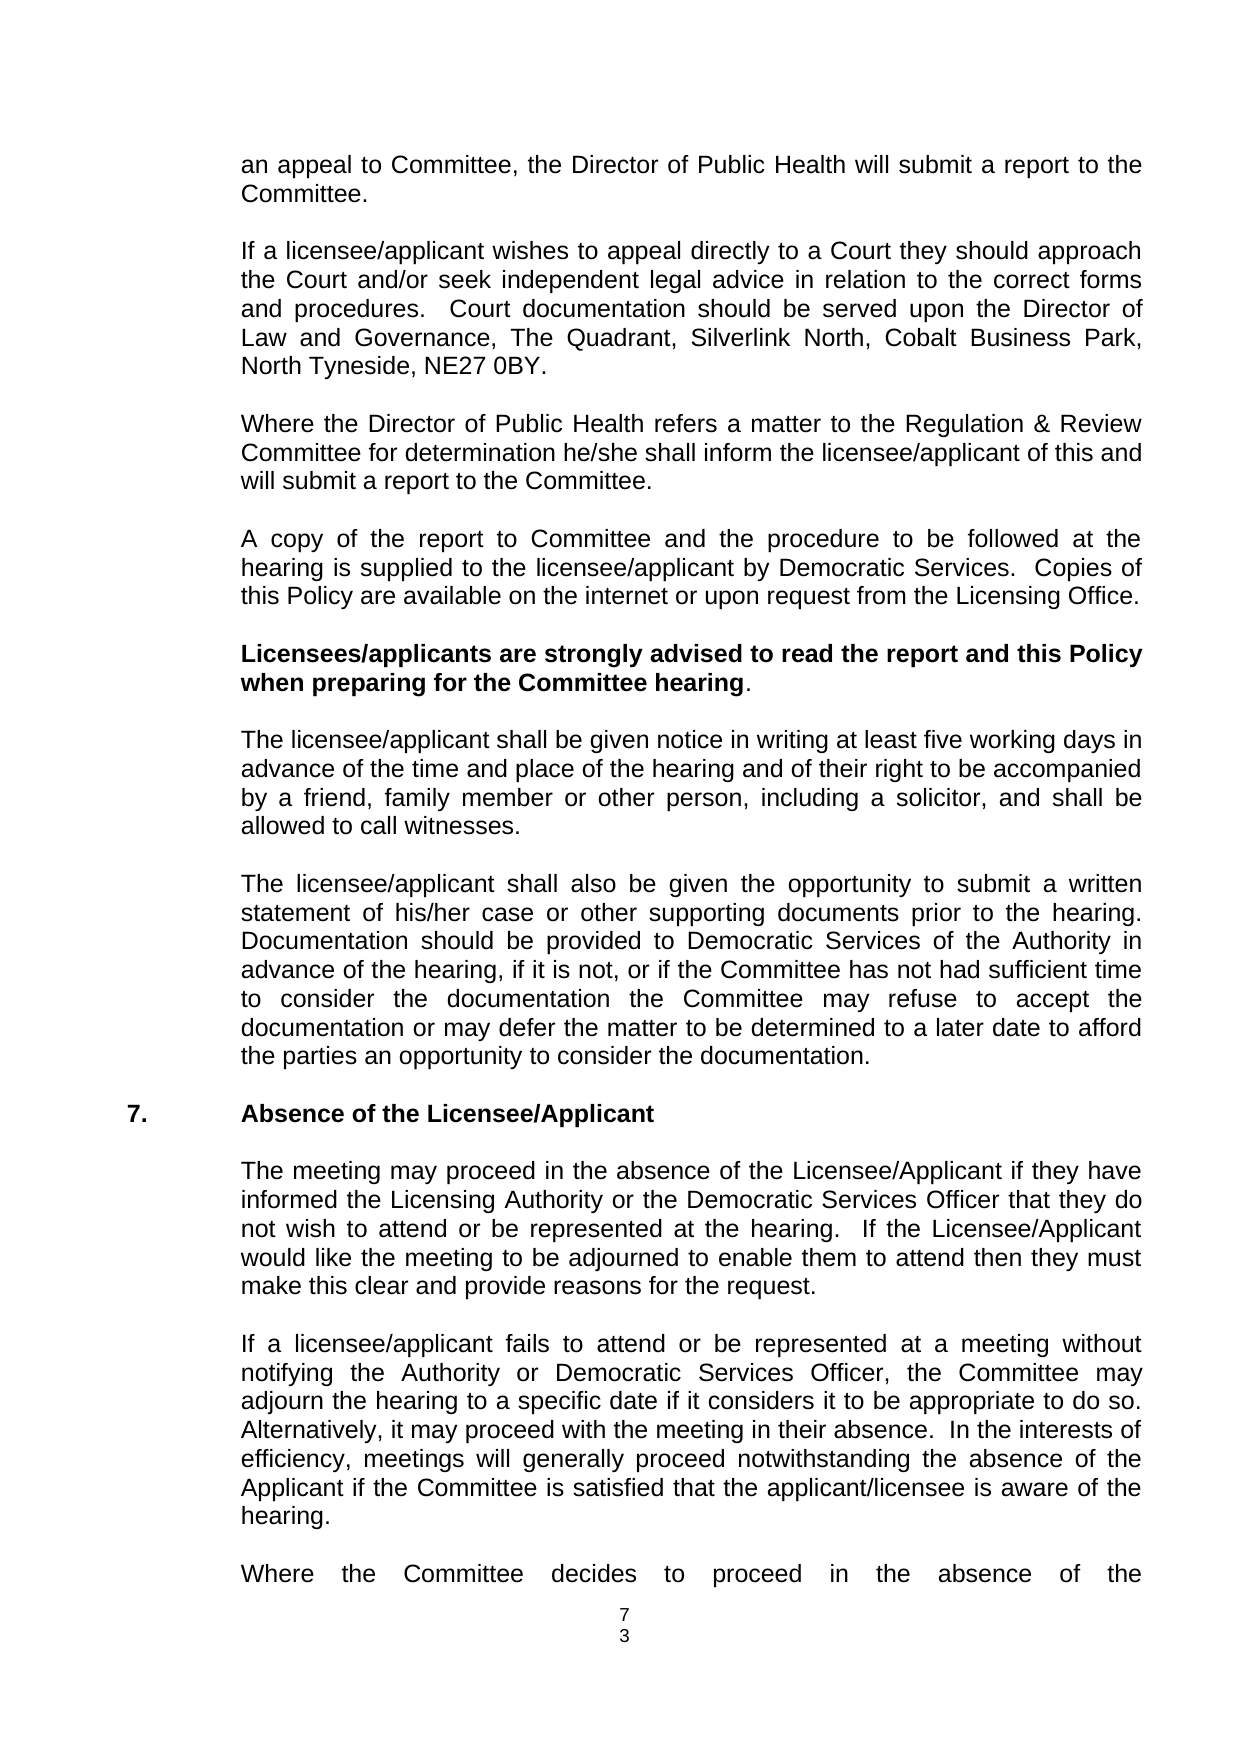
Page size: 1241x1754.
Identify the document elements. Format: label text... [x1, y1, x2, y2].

table_cell [111, 1329, 115, 1530]
table_cell [115, 1070, 229, 1099]
table_cell [115, 236, 229, 380]
table_cell [115, 1559, 229, 1587]
table_cell [111, 208, 115, 236]
table_cell [229, 1070, 1155, 1099]
table_cell an appeal to Committee, the Director of Public Health will submit a report to the Committee. [229, 150, 1155, 207]
table_cell The licensee/applicant shall also be given the opportunity to submit a written statement of his/her case or other supporting documents prior to the hearing. Documentation should be provided to Democratic Services of the Authority in advance of the hearing, if it is not, or if the Committee has not had sufficient time to consider the documentation the Committee may refuse to accept the documentation or may defer the matter to be determined to a later date to afford the parties an opportunity to consider the documentation. [229, 869, 1155, 1070]
table_cell [115, 696, 229, 725]
table_cell [115, 380, 229, 409]
table_cell [115, 725, 229, 840]
table_cell [111, 380, 115, 409]
table_cell If a licensee/applicant fails to attend or be represented at a meeting without notifying the Authority or Democratic Services Officer, the Committee may adjourn the hearing to a specific date if it considers it to be appropriate to do so. Alternatively, it may proceed with the meeting in their absence. In the interests of efficiency, meetings will generally proceed notwithstanding the absence of the Applicant if the Committee is satisfied that the applicant/licensee is aware of the hearing. [229, 1329, 1155, 1530]
table_cell [111, 495, 115, 524]
table_cell [115, 208, 229, 236]
table_cell [229, 495, 1155, 524]
table_cell If a licensee/applicant wishes to appeal directly to a Court they should approach the Court and/or seek independent legal advice in relation to the correct forms and procedures. Court documentation should be served upon the Director of Law and Governance, The Quadrant, Silverlink North, Cobalt Business Park, North Tyneside, NE27 0BY. [229, 236, 1155, 380]
table_cell [111, 696, 115, 725]
table_cell [115, 840, 229, 869]
table_cell [111, 1156, 115, 1300]
table_cell A copy of the report to Committee and the procedure to be followed at the hearing is supplied to the licensee/applicant by Democratic Services. Copies of this Policy are available on the internet or upon request from the Licensing Office. Licensees/applicants are strongly advised to read the report and this Policy when preparing for the Committee hearing. [229, 524, 1155, 696]
table_cell [115, 1300, 229, 1329]
table_cell [111, 840, 115, 869]
table_cell [115, 409, 229, 495]
table_cell [111, 409, 115, 495]
table_cell [115, 524, 229, 696]
table_cell [111, 236, 115, 380]
table_cell [229, 1128, 1155, 1156]
table_cell Where the Director of Public Health refers a matter to the Regulation & Review Committee for determination he/she shall inform the licensee/applicant of this and will submit a report to the Committee. [229, 409, 1155, 495]
table_cell The licensee/applicant shall be given notice in writing at least five working days in advance of the time and place of the hearing and of their right to be accompanied by a friend, family member or other person, including a solicitor, and shall be allowed to call witnesses. [229, 725, 1155, 840]
table_cell [229, 380, 1155, 409]
table_cell [115, 495, 229, 524]
table_cell [229, 1300, 1155, 1329]
table_cell [111, 725, 115, 840]
table_cell [111, 1128, 115, 1156]
table_cell [111, 1099, 115, 1127]
table_cell Absence of the Licensee/Applicant [229, 1099, 1155, 1127]
table_cell [115, 1156, 229, 1300]
table_cell Where the Committee decides to proceed in the absence of the [229, 1559, 1155, 1587]
table_cell [115, 150, 229, 207]
table_cell [111, 1070, 115, 1099]
table_cell [111, 869, 115, 1070]
table_cell [111, 1559, 115, 1587]
table_cell [229, 840, 1155, 869]
table_cell [115, 1530, 229, 1559]
table_cell [111, 150, 115, 207]
table_cell [229, 1530, 1155, 1559]
table_cell [229, 696, 1155, 725]
table_cell [115, 869, 229, 1070]
table_cell 7. [115, 1099, 229, 1127]
table_cell [115, 1128, 229, 1156]
table_cell [115, 1329, 229, 1530]
table_cell [111, 1530, 115, 1559]
table_cell [229, 208, 1155, 236]
table_cell [111, 524, 115, 696]
table_cell [111, 1300, 115, 1329]
table_cell The meeting may proceed in the absence of the Licensee/Applicant if they have informed the Licensing Authority or the Democratic Services Officer that they do not wish to attend or be represented at the hearing. If the Licensee/Applicant would like the meeting to be adjourned to enable them to attend then they must make this clear and provide reasons for the request. [229, 1156, 1155, 1300]
